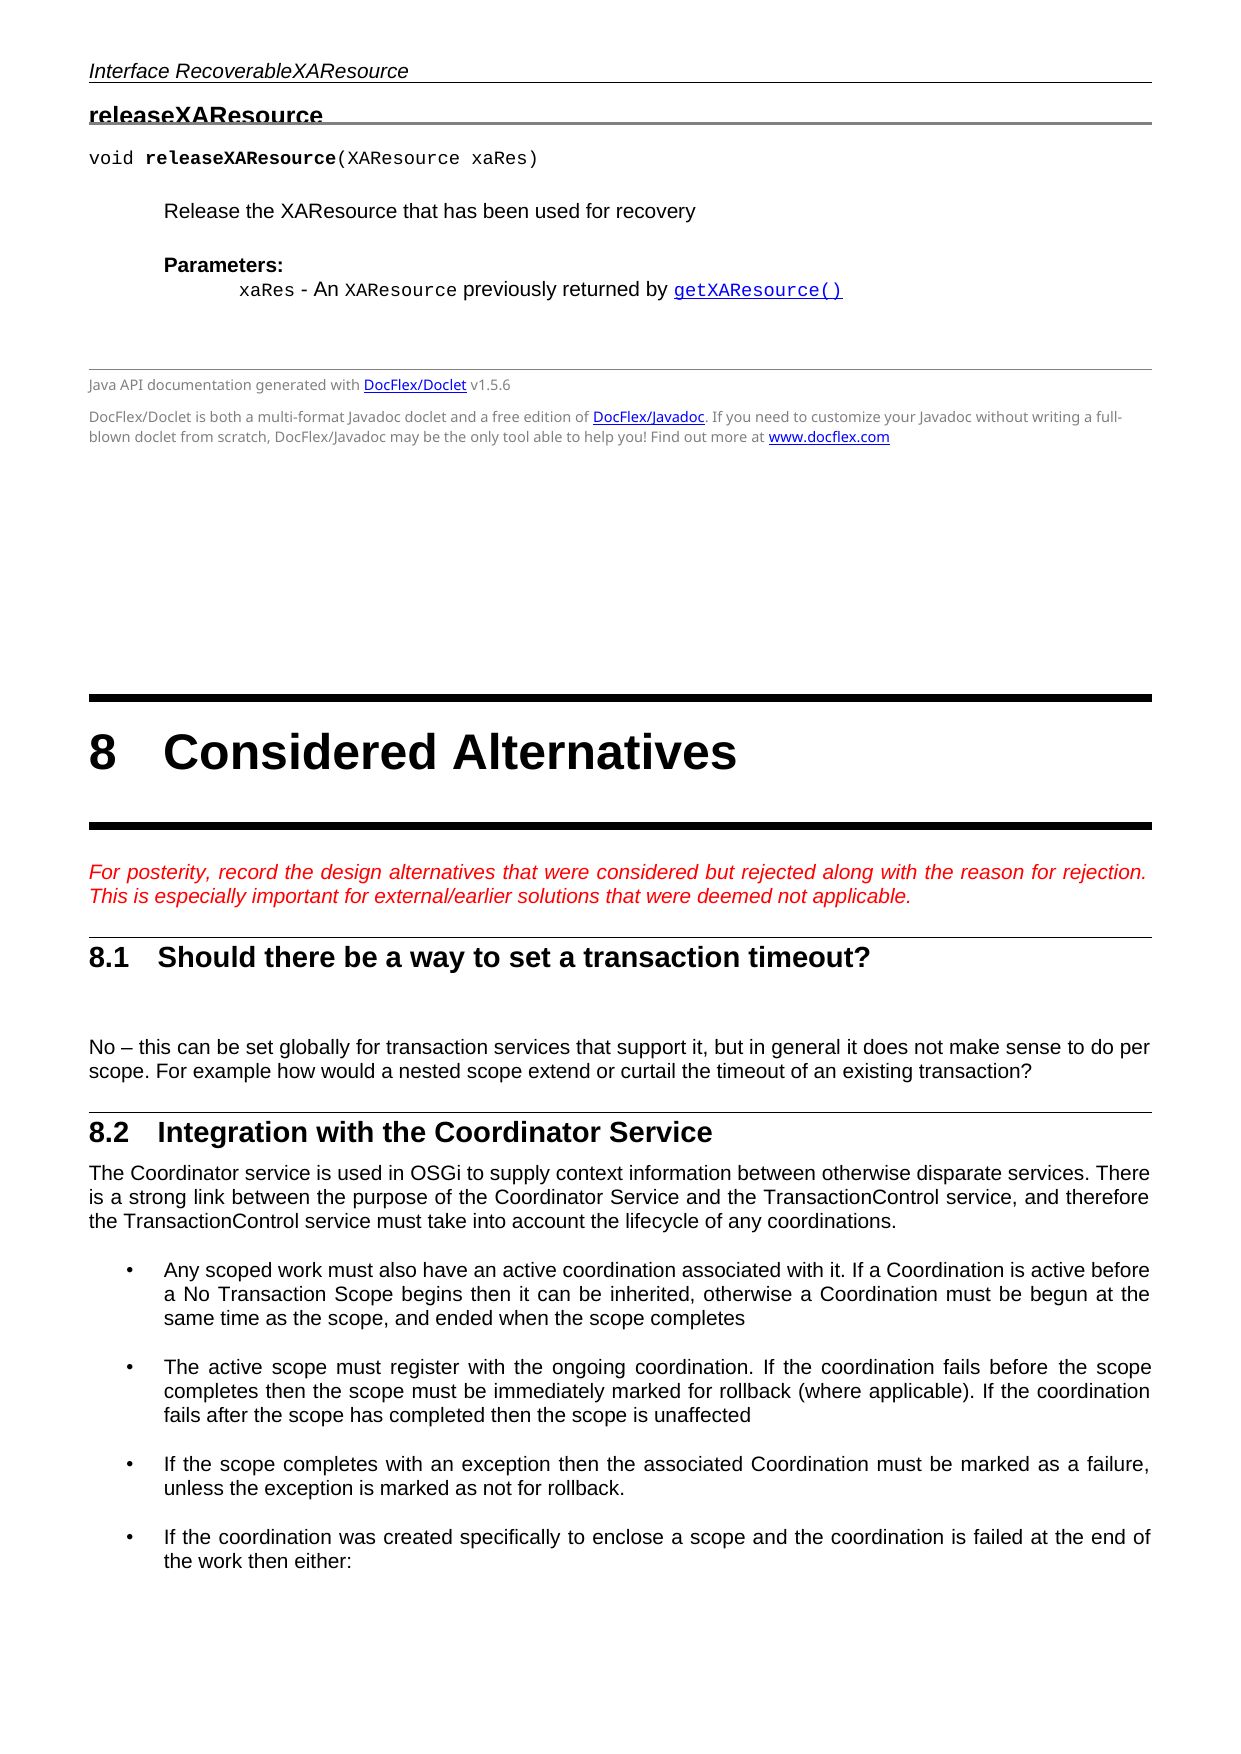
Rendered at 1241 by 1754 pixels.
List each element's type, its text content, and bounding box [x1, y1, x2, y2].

text The Coordinator service is used in OSGi to supply context information between otherwise disparate services. There is a strong link between the purpose of the Coordinator Service and the TransactionControl service, and therefore the TransactionControl service must take into account the lifecycle of any coordinations. [88, 1161, 1152, 1233]
text Release the XAResource that has been used for recovery [163, 199, 1152, 223]
list The active scope must register with the ongoing coordination. If the coordination fails before the scope completes then the scope must be immediately marked for rollback (where applicable). If the coordination fails after the scope has completed then the scope is unaffected [126, 1355, 1152, 1427]
subtitle Considered Alternatives [88, 695, 1152, 830]
subtitle Should there be a way to set a transaction timeout? [88, 938, 1152, 973]
text void releaseXAResource(XAResource xaRes) [88, 149, 1152, 170]
text DocFlex/Doclet is both a multi-format Javadoc doclet and a free edition of DocFlex/Javadoc. If you need to customize your Javadoc without writing a full-blown doclet from scratch, DocFlex/Javadoc may be the only tool able to help you! Find out more at www.docflex.com [88, 407, 1152, 447]
text For posterity, record the design alternatives that were considered but rejected along with the reason for rejection. This is especially important for external/earlier solutions that were deemed not applicable. [88, 859, 1152, 907]
text xaRes - An XAResource previously returned by getXAResource() [238, 276, 1152, 302]
subtitle Integration with the Coordinator Service [88, 1113, 1152, 1148]
text Java API documentation generated with DocFlex/Doclet v1.5.6 [88, 370, 1152, 394]
list Any scoped work must also have an active coordination associated with it. If a Coordination is active before a No Transaction Scope begins then it can be inherited, otherwise a Coordination must be begun at the same time as the scope, and ended when the scope completes [126, 1258, 1152, 1330]
text No – this can be set globally for transaction services that support it, but in general it does not make sense to do per scope. For example how would a nested scope extend or curtail the timeout of an existing transaction? [88, 1035, 1152, 1083]
list If the coordination was created specifically to enclose a scope and the coordination is failed at the end of the work then either: [126, 1525, 1152, 1573]
text Parameters: [163, 252, 1152, 276]
list If the scope completes with an exception then the associated Coordination must be marked as a failure, unless the exception is marked as not for rollback. [126, 1452, 1152, 1500]
